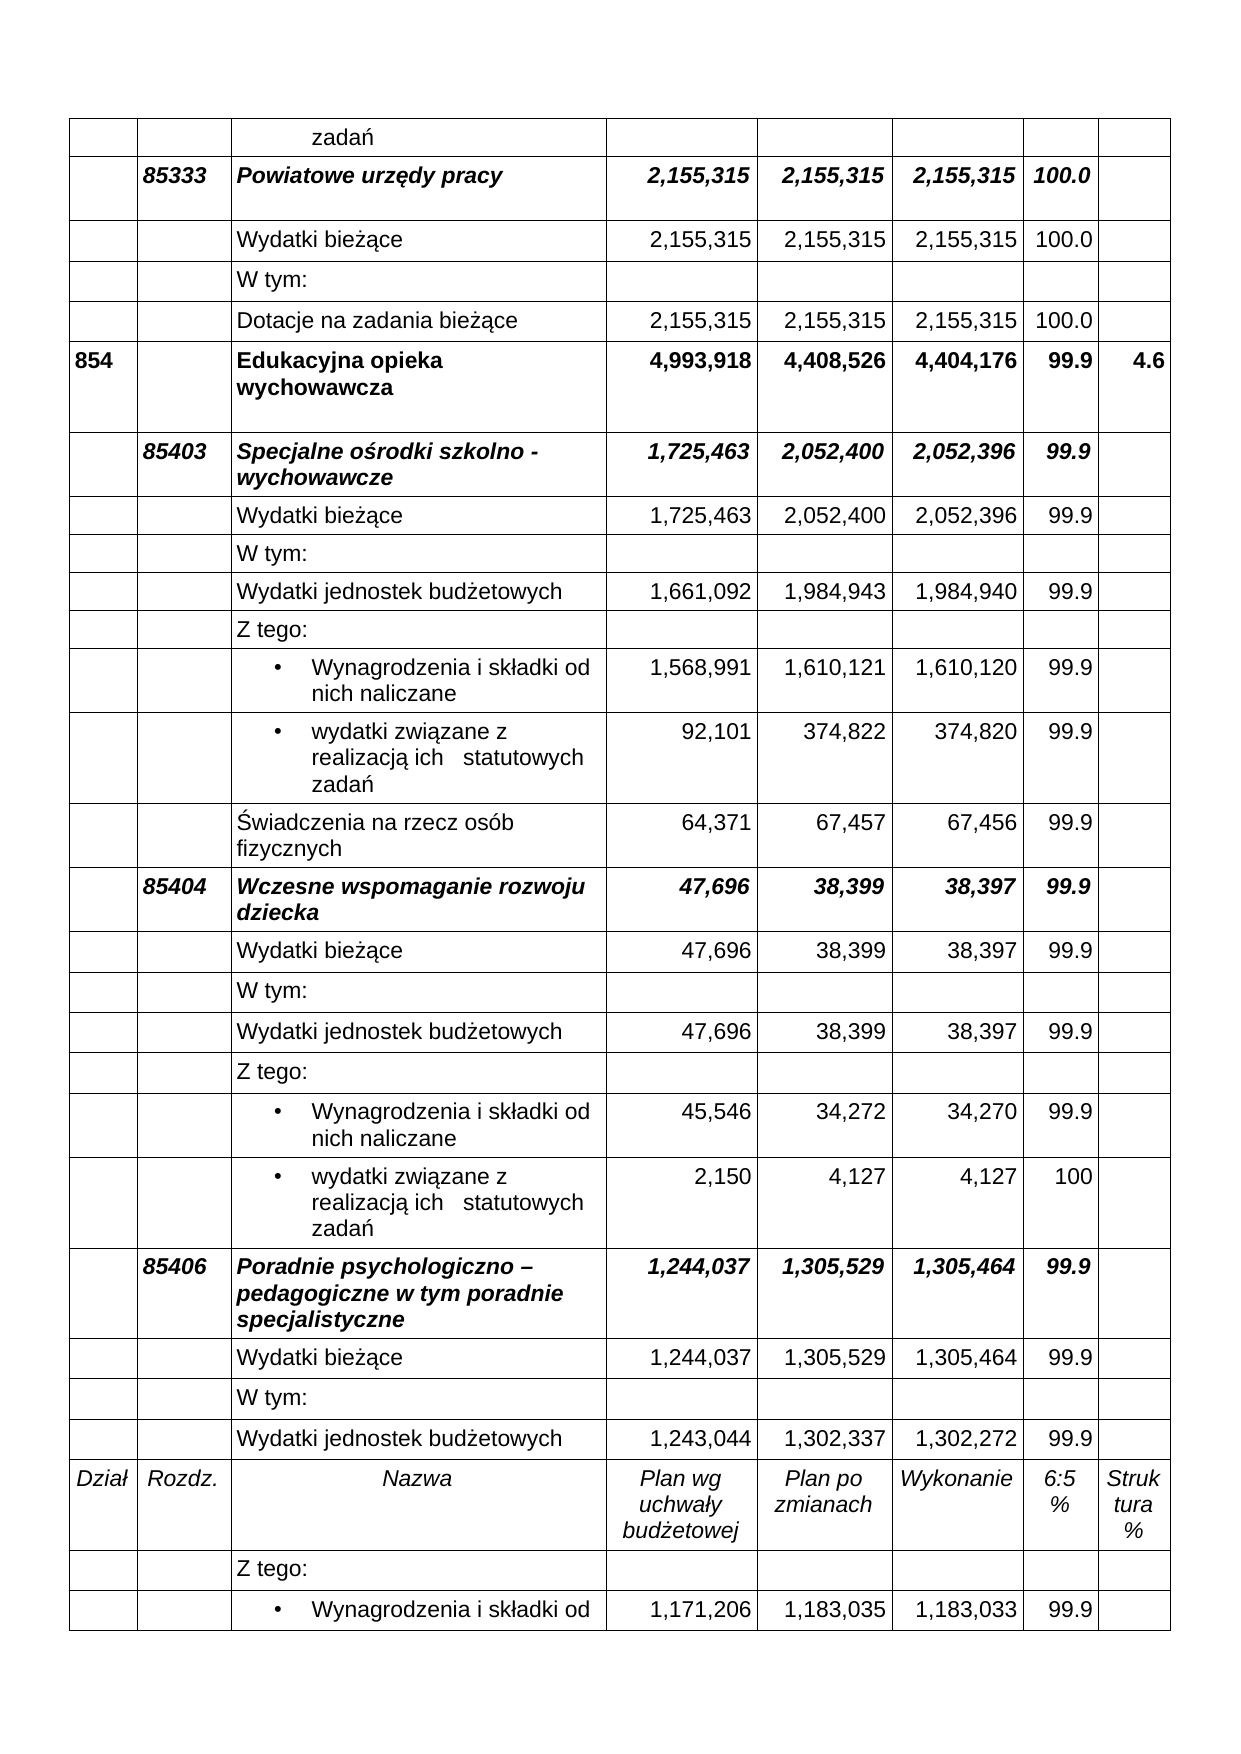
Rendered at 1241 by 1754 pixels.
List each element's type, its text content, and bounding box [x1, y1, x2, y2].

table_cell [1024, 535, 1098, 572]
table_cell 1 610 120 [893, 649, 1023, 712]
table_cell [758, 1551, 892, 1590]
table_cell 85403 [138, 433, 231, 496]
table_cell [893, 973, 1023, 1012]
table_cell [70, 932, 137, 972]
table_cell 1 183 033 [893, 1591, 1023, 1630]
table_cell [70, 649, 137, 712]
table_cell 85333 [138, 157, 231, 220]
table_cell [138, 1053, 231, 1092]
table_cell 47 696 [607, 868, 757, 931]
table_cell 99,9 [1024, 804, 1098, 867]
table_cell [70, 1379, 137, 1419]
table_cell Wydatki jednostek budżetowych [232, 1420, 606, 1459]
table_cell [70, 573, 137, 610]
table_cell [1099, 302, 1170, 341]
table_cell 100,0 [1024, 157, 1098, 220]
table_cell [70, 713, 137, 803]
table_cell Wydatki jednostek budżetowych [232, 573, 606, 610]
table_cell [70, 302, 137, 341]
table_cell [758, 611, 892, 648]
table_cell [1024, 1551, 1098, 1590]
table_cell wydatki związane z realizacją ich statutowych zadań [232, 1158, 606, 1247]
table_cell Wynagrodzenia i składki od nich naliczane [232, 649, 606, 712]
table_cell 1 725 463 [607, 497, 757, 534]
table_cell 374 822 [758, 713, 892, 803]
table_cell 1 568 991 [607, 649, 757, 712]
table_cell 2 155 315 [758, 157, 892, 220]
table_cell [893, 611, 1023, 648]
table_cell 4 993 918 [607, 342, 757, 432]
table_cell 38 399 [758, 932, 892, 972]
table_cell [1099, 1551, 1170, 1590]
table_cell [70, 868, 137, 931]
table_cell [1099, 1379, 1170, 1419]
table_cell [70, 535, 137, 572]
table_cell Wydatki bieżące [232, 221, 606, 261]
table_cell 2 052 400 [758, 497, 892, 534]
table_cell 4 408 526 [758, 342, 892, 432]
table_cell [138, 1551, 231, 1590]
table_cell 1 183 035 [758, 1591, 892, 1630]
table_cell [138, 1158, 231, 1247]
table_cell Z tego: [232, 611, 606, 648]
table_cell Wydatki bieżące [232, 497, 606, 534]
table_cell [138, 342, 231, 432]
table_cell [138, 119, 231, 156]
table_cell 67 456 [893, 804, 1023, 867]
table_cell [1099, 1094, 1170, 1157]
table_cell Plan wg uchwały budżetowej [607, 1460, 757, 1549]
table_cell [607, 119, 757, 156]
table_cell W tym: [232, 535, 606, 572]
table_cell 1 984 943 [758, 573, 892, 610]
table_cell [893, 119, 1023, 156]
table_cell 2 155 315 [758, 221, 892, 261]
table_cell 2 155 315 [607, 157, 757, 220]
table_cell 4 127 [758, 1158, 892, 1247]
table_cell 99,9 [1024, 573, 1098, 610]
table_cell 38 399 [758, 1013, 892, 1052]
table_cell [70, 1013, 137, 1052]
table_cell 1 305 464 [893, 1249, 1023, 1338]
table_cell Wydatki bieżące [232, 932, 606, 972]
table_cell [758, 1379, 892, 1419]
table_cell [1099, 1339, 1170, 1378]
table_cell 2 155 315 [893, 221, 1023, 261]
table_cell 67 457 [758, 804, 892, 867]
table_cell 6:5 % [1024, 1460, 1098, 1549]
table_cell [607, 973, 757, 1012]
table_cell 38 397 [893, 932, 1023, 972]
table_cell 99,9 [1024, 1420, 1098, 1459]
table_cell [138, 1013, 231, 1052]
table_cell Z tego: [232, 1053, 606, 1092]
table_cell [893, 535, 1023, 572]
table_cell [893, 1379, 1023, 1419]
table_cell [70, 119, 137, 156]
table_cell 854 [70, 342, 137, 432]
table_cell wydatki związane z realizacją ich statutowych zadań [232, 713, 606, 803]
table_cell 1 984 940 [893, 573, 1023, 610]
table_cell 47 696 [607, 1013, 757, 1052]
table_cell [138, 1094, 231, 1157]
table_cell 99,9 [1024, 868, 1098, 931]
table_cell [607, 611, 757, 648]
table_cell [70, 221, 137, 261]
table_cell 99,9 [1024, 497, 1098, 534]
table_cell 38 397 [893, 1013, 1023, 1052]
table_cell [1099, 649, 1170, 712]
table_cell 1 305 529 [758, 1249, 892, 1338]
table_cell 2 150 [607, 1158, 757, 1247]
table_cell 99,9 [1024, 1339, 1098, 1378]
table_cell 4 404 176 [893, 342, 1023, 432]
table_cell [70, 1053, 137, 1092]
table_cell 1 244 037 [607, 1339, 757, 1378]
table_cell 1 244 037 [607, 1249, 757, 1338]
table_cell 47 696 [607, 932, 757, 972]
table_cell [1099, 262, 1170, 301]
table_cell 2 052 396 [893, 497, 1023, 534]
table_cell [893, 1053, 1023, 1092]
table_cell 34 272 [758, 1094, 892, 1157]
table_cell [1099, 119, 1170, 156]
table_cell 4,6 [1099, 342, 1170, 432]
table_cell [893, 262, 1023, 301]
table_cell W tym: [232, 262, 606, 301]
table_cell [1099, 1013, 1170, 1052]
table_cell 38 399 [758, 868, 892, 931]
table_cell [138, 973, 231, 1012]
table_cell [138, 713, 231, 803]
table_cell [1099, 804, 1170, 867]
table_cell Specjalne ośrodki szkolno - wychowawcze [232, 433, 606, 496]
table_cell [1099, 535, 1170, 572]
table_cell 1 305 529 [758, 1339, 892, 1378]
table_cell 100,0 [1024, 302, 1098, 341]
table_cell [1099, 932, 1170, 972]
table_cell [607, 262, 757, 301]
table_cell 1 243 044 [607, 1420, 757, 1459]
table_cell Poradnie psychologiczno – pedagogiczne w tym poradnie specjalistyczne [232, 1249, 606, 1338]
table_cell [1099, 1249, 1170, 1338]
table_cell [70, 1420, 137, 1459]
table_cell [138, 535, 231, 572]
table_cell W tym: [232, 1379, 606, 1419]
table_cell [1024, 611, 1098, 648]
table_cell [758, 262, 892, 301]
table_cell [138, 932, 231, 972]
table_cell [1099, 221, 1170, 261]
table_cell 99,9 [1024, 649, 1098, 712]
table_cell 99,9 [1024, 1094, 1098, 1157]
table_cell Dotacje na zadania bieżące [232, 302, 606, 341]
table_cell [1024, 262, 1098, 301]
table_cell 1 725 463 [607, 433, 757, 496]
table_cell 38 397 [893, 868, 1023, 931]
table_cell Wykonanie [893, 1460, 1023, 1549]
table_cell [70, 1339, 137, 1378]
table_cell [607, 1551, 757, 1590]
table_cell 2 155 315 [607, 302, 757, 341]
table_cell [1024, 1379, 1098, 1419]
table_cell [1099, 713, 1170, 803]
table_cell [70, 1158, 137, 1247]
table_cell Świadczenia na rzecz osób fizycznych [232, 804, 606, 867]
table_cell [1099, 1053, 1170, 1092]
table_cell [138, 221, 231, 261]
table_cell 85404 [138, 868, 231, 931]
table_cell [70, 611, 137, 648]
table_cell 99,9 [1024, 342, 1098, 432]
table_cell 2 155 315 [893, 157, 1023, 220]
table_cell 92 101 [607, 713, 757, 803]
table_cell [607, 1379, 757, 1419]
table_cell W tym: [232, 973, 606, 1012]
table_cell [138, 804, 231, 867]
table_cell [1099, 1158, 1170, 1247]
table_cell Struktura % [1099, 1460, 1170, 1549]
table_cell [138, 1339, 231, 1378]
table_cell [70, 973, 137, 1012]
table_cell 2 155 315 [893, 302, 1023, 341]
table_cell 100,0 [1024, 221, 1098, 261]
table_cell 99,9 [1024, 119, 1098, 156]
table_cell Nazwa [232, 1460, 606, 1549]
table_cell 1 302 337 [758, 1420, 892, 1459]
table_cell 100 [1024, 1158, 1098, 1247]
table_cell 99,9 [1024, 713, 1098, 803]
table_cell [758, 119, 892, 156]
table_cell Dział [70, 1460, 137, 1549]
table_cell [1099, 433, 1170, 496]
table_cell [138, 649, 231, 712]
table_cell [1099, 1591, 1170, 1630]
table_cell [1024, 973, 1098, 1012]
table_cell Powiatowe urzędy pracy [232, 157, 606, 220]
table_cell [70, 804, 137, 867]
table_cell [138, 262, 231, 301]
table_cell [70, 262, 137, 301]
table_cell Wydatki jednostek budżetowych [232, 1013, 606, 1052]
table_cell [138, 1591, 231, 1630]
table_cell [138, 302, 231, 341]
table_cell 2 155 315 [607, 221, 757, 261]
table_cell [1099, 573, 1170, 610]
table_cell [1099, 868, 1170, 931]
table_cell 2 052 400 [758, 433, 892, 496]
table_cell [1099, 1420, 1170, 1459]
table_cell Rozdz. [138, 1460, 231, 1549]
table_cell 99,9 [1024, 1591, 1098, 1630]
table_cell [758, 1053, 892, 1092]
table_cell [138, 1379, 231, 1419]
table_cell 85406 [138, 1249, 231, 1338]
table_cell [758, 973, 892, 1012]
table_cell 2 052 396 [893, 433, 1023, 496]
table_cell [1099, 157, 1170, 220]
table_cell 1 302 272 [893, 1420, 1023, 1459]
table_cell [70, 157, 137, 220]
table_cell [607, 535, 757, 572]
table_cell [758, 535, 892, 572]
table_cell [70, 1591, 137, 1630]
table_cell 1 305 464 [893, 1339, 1023, 1378]
table_cell [70, 497, 137, 534]
table_cell [1099, 611, 1170, 648]
table_cell 1 171 206 [607, 1591, 757, 1630]
table_cell 1 610 121 [758, 649, 892, 712]
table_cell 34 270 [893, 1094, 1023, 1157]
table_cell [138, 611, 231, 648]
table_cell 99,9 [1024, 1013, 1098, 1052]
table_cell 2 155 315 [758, 302, 892, 341]
table_cell [1099, 497, 1170, 534]
table_cell [70, 1094, 137, 1157]
table_cell 4 127 [893, 1158, 1023, 1247]
table_cell 64 371 [607, 804, 757, 867]
table_cell [70, 433, 137, 496]
table_cell [70, 1551, 137, 1590]
table_cell Wczesne wspomaganie rozwoju dziecka [232, 868, 606, 931]
table_cell Wydatki bieżące [232, 1339, 606, 1378]
table_cell [138, 573, 231, 610]
table_cell 1 661 092 [607, 573, 757, 610]
table_cell Plan po zmianach [758, 1460, 892, 1549]
table_cell [1099, 973, 1170, 1012]
table_cell Wynagrodzenia i składki od [232, 1591, 606, 1630]
table_cell 99,9 [1024, 1249, 1098, 1338]
table_cell Wynagrodzenia i składki od nich naliczane [232, 1094, 606, 1157]
table_cell [138, 1420, 231, 1459]
table_cell Z tego: [232, 1551, 606, 1590]
table_cell [893, 1551, 1023, 1590]
table_cell [607, 1053, 757, 1092]
table_cell 99,9 [1024, 932, 1098, 972]
table_cell 374 820 [893, 713, 1023, 803]
table_cell [1024, 1053, 1098, 1092]
table_cell Edukacyjna opieka wychowawcza [232, 342, 606, 432]
table_cell 45 546 [607, 1094, 757, 1157]
table_cell [138, 497, 231, 534]
table_cell 99,9 [1024, 433, 1098, 496]
table_cell zadań [232, 119, 606, 156]
table_cell [70, 1249, 137, 1338]
